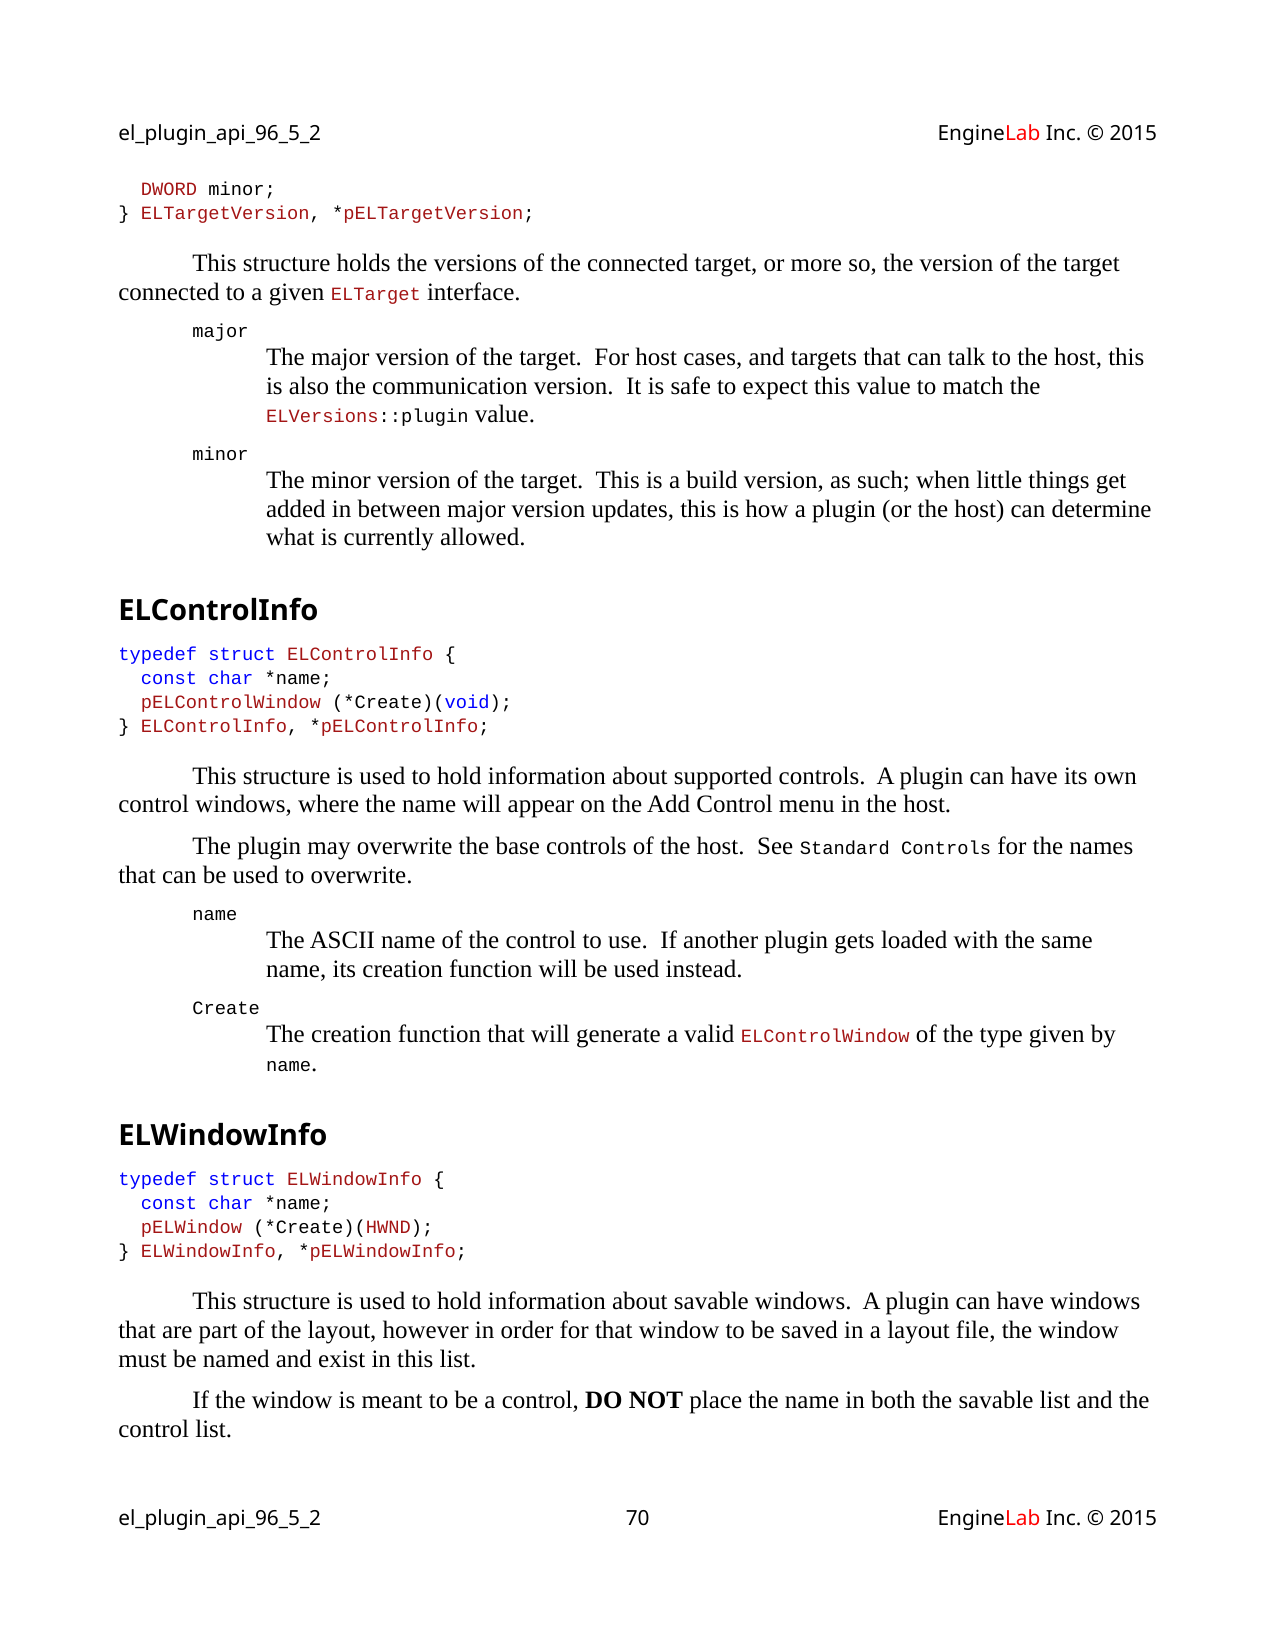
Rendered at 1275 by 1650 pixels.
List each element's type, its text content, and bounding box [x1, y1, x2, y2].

text } ELControlInfo, *pELControlInfo; [118, 713, 1157, 737]
text } ELTargetVersion, *pELTargetVersion; [118, 200, 1157, 224]
text If the window is meant to be a control, DO NOT place the name in both the savable list and the control list. [118, 1385, 1157, 1442]
text typedef struct ELControlInfo { [118, 641, 1157, 665]
text The major version of the target. For host cases, and targets that can talk to the host, this is also the communication version. It is safe to expect this value to match the ELVersions::plugin value. [118, 342, 1157, 428]
subtitle ELWindowInfo [118, 1114, 1157, 1154]
text } ELWindowInfo, *pELWindowInfo; [118, 1238, 1157, 1262]
text This structure is used to hold information about supported controls. A plugin can have its own control windows, where the name will appear on the Add Control menu in the host. [118, 761, 1157, 818]
text typedef struct ELWindowInfo { [118, 1166, 1157, 1190]
text name [118, 901, 1157, 925]
text The plugin may overwrite the base controls of the host. See Standard Controls for the names that can be used to overwrite. [118, 831, 1157, 888]
text The minor version of the target. This is a build version, as such; when little things get added in between major version updates, this is how a plugin (or the host) can determine what is currently allowed. [118, 465, 1157, 551]
subtitle ELControlInfo [118, 589, 1157, 628]
text This structure holds the versions of the connected target, or more so, the version of the target connected to a given ELTarget interface. [118, 248, 1157, 306]
text The ASCII name of the control to use. If another plugin gets loaded with the same name, its creation function will be used instead. [118, 925, 1157, 982]
text const char *name; [118, 1190, 1157, 1214]
text DWORD minor; [118, 176, 1157, 200]
text pELWindow (*Create)(HWND); [118, 1214, 1157, 1238]
text pELControlWindow (*Create)(void); [118, 689, 1157, 713]
text The creation function that will generate a valid ELControlWindow of the type given by name. [118, 1019, 1157, 1077]
text Create [118, 995, 1157, 1019]
text This structure is used to hold information about savable windows. A plugin can have windows that are part of the layout, however in order for that window to be saved in a layout file, the window must be named and exist in this list. [118, 1286, 1157, 1372]
text minor [118, 441, 1157, 465]
text major [118, 318, 1157, 342]
text const char *name; [118, 665, 1157, 689]
